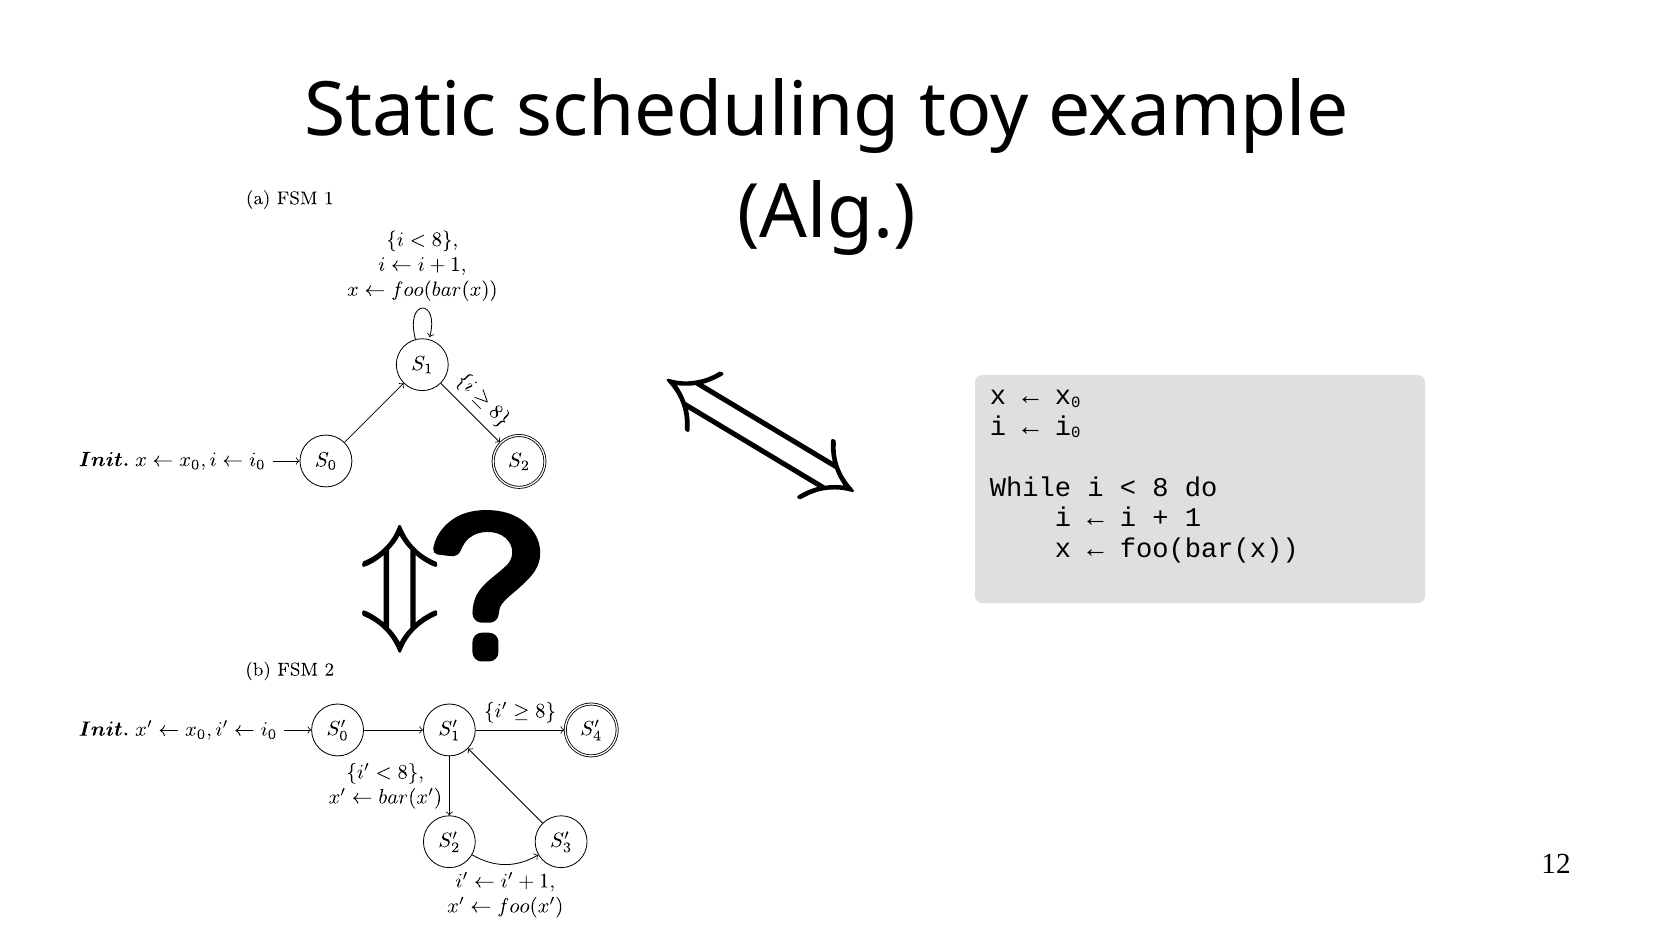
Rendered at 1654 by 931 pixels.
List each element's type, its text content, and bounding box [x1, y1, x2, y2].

text_box [362, 525, 410, 653]
text_box [651, 354, 863, 513]
text_box [981, 374, 1426, 604]
text_box x ← x0 i ← i0 While i < 8 do i ← i + 1 x ← foo(bar(x)) [975, 375, 1351, 604]
picture [70, 187, 713, 926]
text_box Static scheduling toy example (Alg.) [200, 47, 1454, 156]
